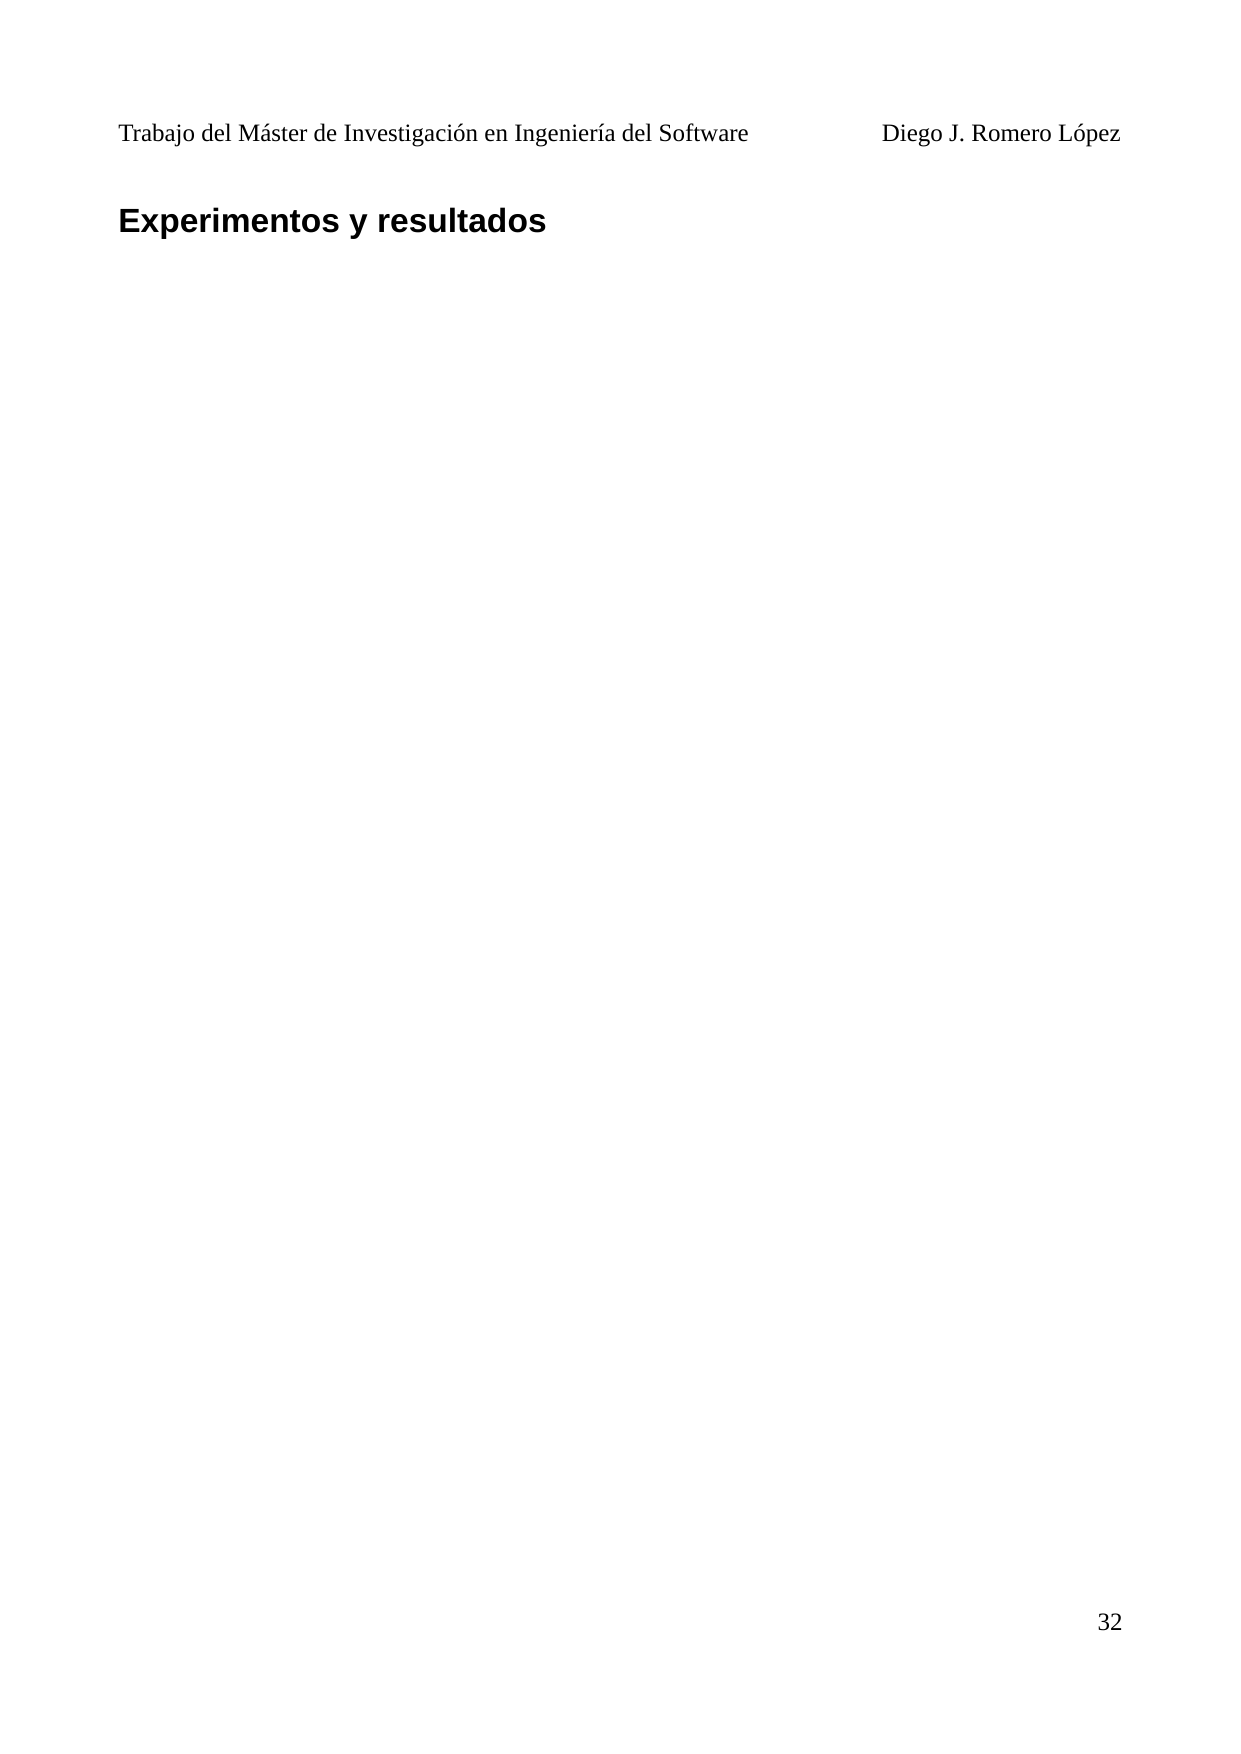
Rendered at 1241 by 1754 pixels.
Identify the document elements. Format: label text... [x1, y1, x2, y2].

subtitle Experimentos y resultados [118, 201, 1122, 240]
